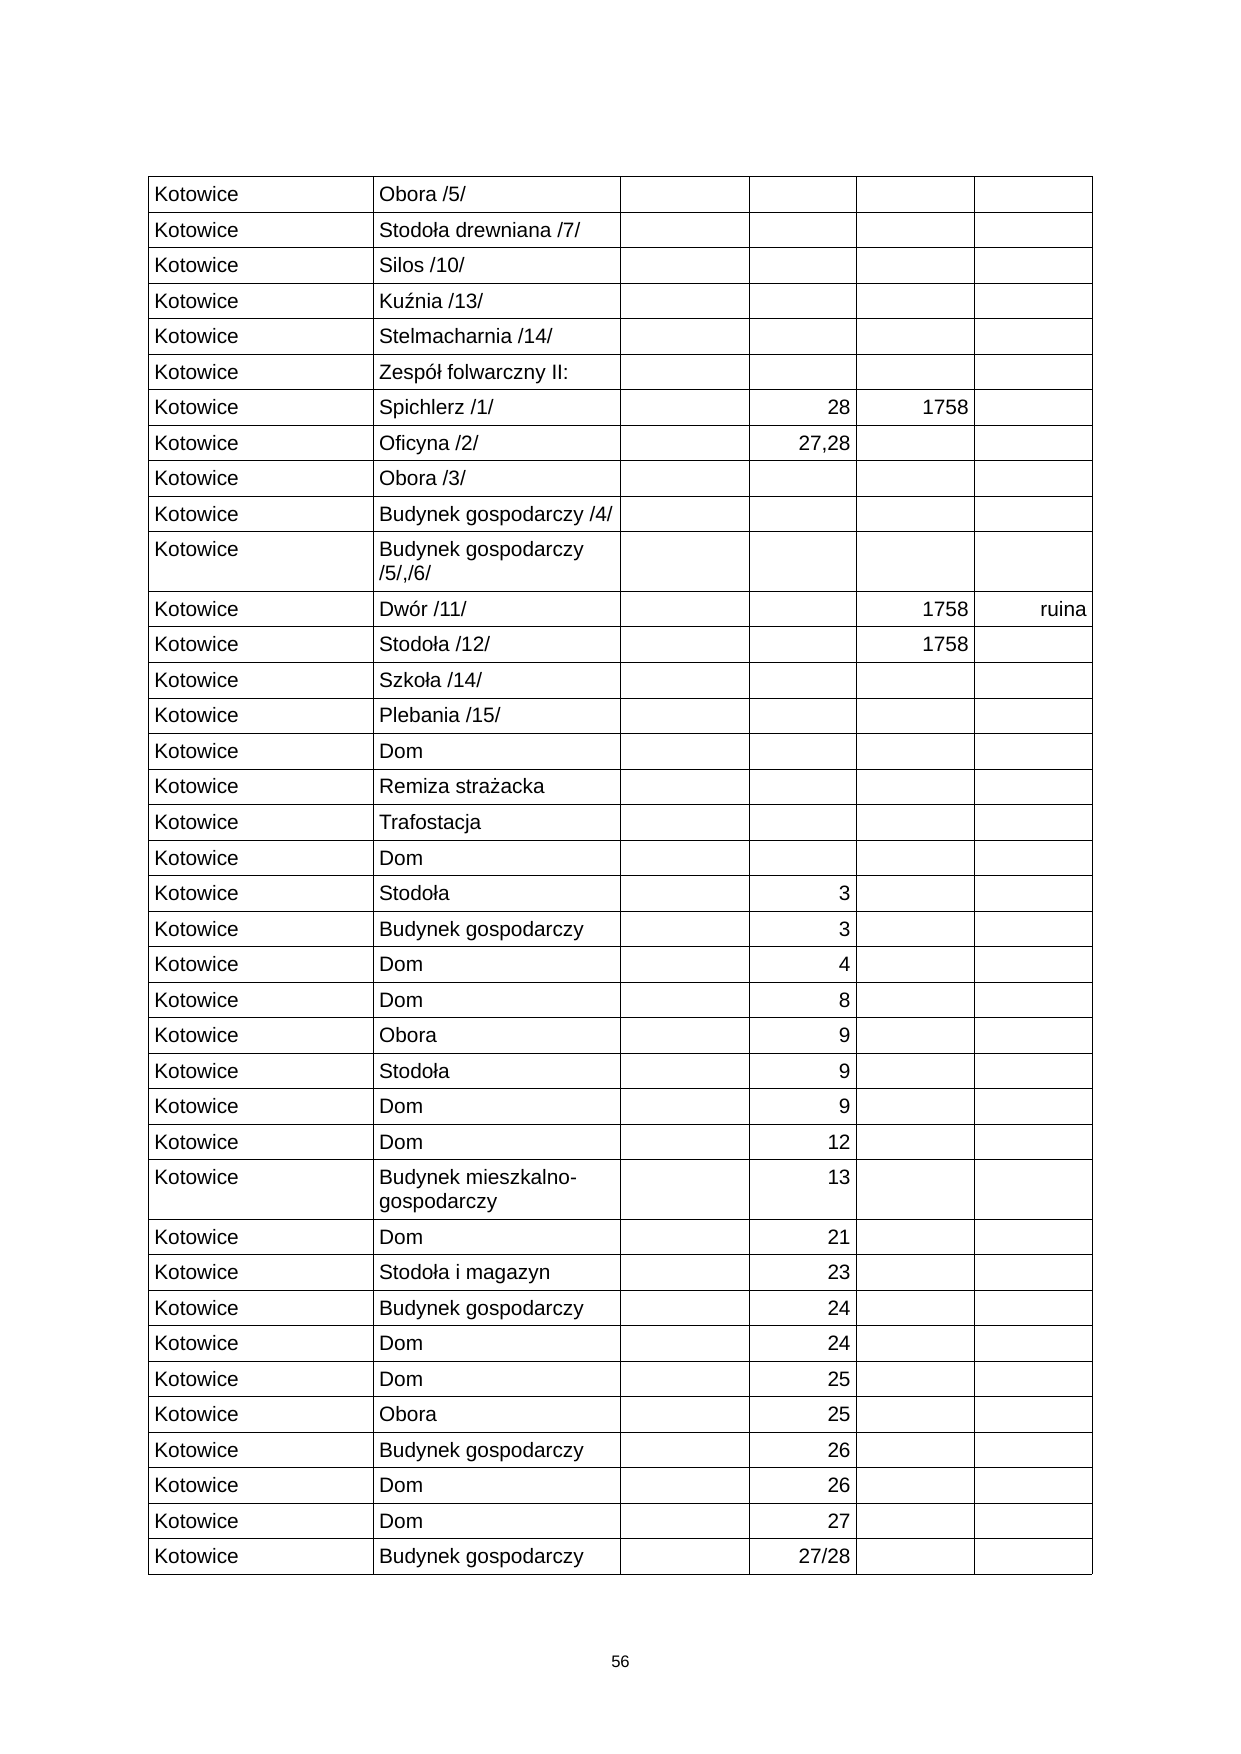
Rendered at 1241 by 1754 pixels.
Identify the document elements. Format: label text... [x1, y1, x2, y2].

table_cell [750, 734, 856, 768]
table_cell Dom [374, 1326, 620, 1361]
table_cell Stodoła [374, 876, 620, 911]
table_cell [975, 1504, 1092, 1538]
table_cell [621, 734, 749, 768]
table_cell [857, 213, 974, 247]
table_cell Budynek gospodarczy [374, 1433, 620, 1467]
table_cell Stodoła [374, 1054, 620, 1088]
table_cell [621, 177, 749, 212]
table_cell Kotowice [149, 177, 373, 212]
table_cell 1758 [857, 627, 974, 662]
table_cell Kotowice [149, 319, 373, 354]
table_cell 24 [750, 1326, 856, 1361]
table_cell [857, 1326, 974, 1361]
table_cell [621, 1160, 749, 1219]
table_cell Dom [374, 1468, 620, 1503]
table_cell Kotowice [149, 876, 373, 911]
table_cell [750, 497, 856, 531]
table_cell 8 [750, 983, 856, 1017]
table_cell 23 [750, 1255, 856, 1290]
table_cell [857, 461, 974, 496]
table_cell [975, 1018, 1092, 1053]
table_cell [975, 532, 1092, 591]
table_cell [621, 497, 749, 531]
table_cell Kotowice [149, 355, 373, 389]
table_cell Kotowice [149, 532, 373, 591]
table_cell Budynek gospodarczy [374, 1539, 620, 1574]
table_cell [975, 983, 1092, 1017]
table_cell 3 [750, 876, 856, 911]
table_cell [750, 532, 856, 591]
table_cell [750, 592, 856, 626]
table_cell Kotowice [149, 1018, 373, 1053]
table_cell [621, 1433, 749, 1467]
table_cell [750, 699, 856, 733]
table_cell Obora [374, 1018, 620, 1053]
table_cell [975, 1125, 1092, 1159]
table_cell 26 [750, 1433, 856, 1467]
table_cell [975, 1397, 1092, 1432]
table_cell Kotowice [149, 983, 373, 1017]
table_cell [621, 1255, 749, 1290]
table_cell Budynek gospodarczy [374, 1291, 620, 1325]
table_cell [975, 1220, 1092, 1254]
table_cell Kotowice [149, 1125, 373, 1159]
table_cell Kotowice [149, 284, 373, 318]
table_cell Kotowice [149, 1089, 373, 1124]
table_cell [975, 426, 1092, 460]
table_cell 12 [750, 1125, 856, 1159]
table_cell [975, 1160, 1092, 1219]
table_cell [857, 1539, 974, 1574]
table_cell Oficyna /2/ [374, 426, 620, 460]
table_cell Dom [374, 1125, 620, 1159]
table_cell [975, 912, 1092, 946]
table_cell Kotowice [149, 912, 373, 946]
table_cell [621, 319, 749, 354]
table_cell [750, 355, 856, 389]
table_cell Kotowice [149, 1326, 373, 1361]
table_cell [621, 770, 749, 804]
table_cell Dom [374, 983, 620, 1017]
table_cell Dwór /11/ [374, 592, 620, 626]
table_cell [621, 1397, 749, 1432]
table_cell [857, 319, 974, 354]
table_cell [857, 1125, 974, 1159]
table_cell 28 [750, 390, 856, 425]
table_cell [750, 841, 856, 875]
table_cell Budynek gospodarczy /4/ [374, 497, 620, 531]
table_cell 1758 [857, 390, 974, 425]
table_cell Obora /5/ [374, 177, 620, 212]
table_cell Kotowice [149, 1362, 373, 1396]
table_cell Plebania /15/ [374, 699, 620, 733]
table_cell Kotowice [149, 805, 373, 839]
table_cell Obora [374, 1397, 620, 1432]
table_cell [857, 1089, 974, 1124]
table_cell [975, 319, 1092, 354]
table_cell [857, 1054, 974, 1088]
table_cell [621, 1291, 749, 1325]
table_cell [621, 1125, 749, 1159]
table_cell [621, 532, 749, 591]
table_cell [857, 1468, 974, 1503]
table_cell [621, 1539, 749, 1574]
table_cell [621, 1054, 749, 1088]
table_cell Stodoła /12/ [374, 627, 620, 662]
table_cell Kotowice [149, 390, 373, 425]
table_cell [621, 912, 749, 946]
table_cell [857, 248, 974, 283]
table_cell [750, 805, 856, 839]
table_cell Kuźnia /13/ [374, 284, 620, 318]
table_cell 27,28 [750, 426, 856, 460]
table_cell Dom [374, 1362, 620, 1396]
table_cell [857, 1220, 974, 1254]
table_cell [857, 876, 974, 911]
table_cell [857, 1160, 974, 1219]
table_cell [750, 319, 856, 354]
table_cell 26 [750, 1468, 856, 1503]
table_cell [621, 1018, 749, 1053]
table_cell [857, 1255, 974, 1290]
table_cell [857, 947, 974, 982]
table_cell [857, 805, 974, 839]
table_cell [857, 699, 974, 733]
table_cell [975, 497, 1092, 531]
table_cell Kotowice [149, 947, 373, 982]
table_cell [975, 284, 1092, 318]
table_cell [750, 770, 856, 804]
table_cell [975, 213, 1092, 247]
table_cell [857, 983, 974, 1017]
table_cell 3 [750, 912, 856, 946]
table_cell [621, 426, 749, 460]
table_cell [621, 592, 749, 626]
table_cell [750, 248, 856, 283]
table_cell [975, 1539, 1092, 1574]
table_cell [975, 1468, 1092, 1503]
table_cell [621, 284, 749, 318]
table_cell [975, 1089, 1092, 1124]
table_cell [857, 1362, 974, 1396]
table_cell 13 [750, 1160, 856, 1219]
table_cell Kotowice [149, 1291, 373, 1325]
table_cell Kotowice [149, 592, 373, 626]
table_cell [975, 390, 1092, 425]
table_cell [975, 1054, 1092, 1088]
table_cell [857, 355, 974, 389]
table_cell Remiza strażacka [374, 770, 620, 804]
table_cell Kotowice [149, 734, 373, 768]
table_cell [857, 177, 974, 212]
table_cell [975, 1433, 1092, 1467]
table_cell [621, 355, 749, 389]
table_cell Zespół folwarczny II: [374, 355, 620, 389]
table_cell [857, 284, 974, 318]
table_cell [750, 663, 856, 697]
table_cell Dom [374, 1220, 620, 1254]
table_cell [750, 461, 856, 496]
table_cell Dom [374, 1089, 620, 1124]
table_cell [975, 876, 1092, 911]
table_cell [621, 1362, 749, 1396]
table_cell [857, 1291, 974, 1325]
table_cell [975, 1255, 1092, 1290]
table_cell [975, 699, 1092, 733]
table_cell Dom [374, 947, 620, 982]
table_cell Obora /3/ [374, 461, 620, 496]
table_cell [857, 734, 974, 768]
table_cell 25 [750, 1397, 856, 1432]
table_cell Kotowice [149, 770, 373, 804]
table_cell Stelmacharnia /14/ [374, 319, 620, 354]
table_cell Kotowice [149, 1539, 373, 1574]
table_cell [621, 248, 749, 283]
table_cell Szkoła /14/ [374, 663, 620, 697]
table_cell Kotowice [149, 1220, 373, 1254]
table_cell [975, 1326, 1092, 1361]
table_cell [857, 1504, 974, 1538]
table_cell Trafostacja [374, 805, 620, 839]
table_cell [621, 1326, 749, 1361]
table_cell [857, 841, 974, 875]
table_cell [621, 627, 749, 662]
table_cell 25 [750, 1362, 856, 1396]
table_cell [621, 1468, 749, 1503]
table_cell Stodoła i magazyn [374, 1255, 620, 1290]
table_cell [857, 532, 974, 591]
table_cell [621, 1220, 749, 1254]
table_cell Kotowice [149, 1397, 373, 1432]
table_cell 9 [750, 1018, 856, 1053]
table_cell [975, 627, 1092, 662]
table_cell [750, 627, 856, 662]
table_cell 27 [750, 1504, 856, 1538]
table_cell [857, 1018, 974, 1053]
table_cell Kotowice [149, 699, 373, 733]
table_cell Silos /10/ [374, 248, 620, 283]
table_cell [857, 426, 974, 460]
table_cell Kotowice [149, 248, 373, 283]
table_cell Kotowice [149, 1255, 373, 1290]
table_cell [750, 213, 856, 247]
table_cell Kotowice [149, 1433, 373, 1467]
table_cell Dom [374, 734, 620, 768]
table_cell Kotowice [149, 663, 373, 697]
table_cell [621, 1089, 749, 1124]
table_cell [975, 770, 1092, 804]
table_cell [621, 947, 749, 982]
table_cell Kotowice [149, 461, 373, 496]
table_cell [621, 390, 749, 425]
table_cell 27/28 [750, 1539, 856, 1574]
table_cell [975, 841, 1092, 875]
table_cell [621, 983, 749, 1017]
table_cell 1758 [857, 592, 974, 626]
table_cell [750, 177, 856, 212]
table_cell Stodoła drewniana /7/ [374, 213, 620, 247]
table_cell Budynek mieszkalno-gospodarczy [374, 1160, 620, 1219]
table_cell [975, 663, 1092, 697]
table_cell [857, 770, 974, 804]
table_cell [857, 663, 974, 697]
table_cell Kotowice [149, 213, 373, 247]
table_cell [857, 1397, 974, 1432]
table_cell [975, 734, 1092, 768]
table_cell [621, 841, 749, 875]
table_cell [750, 284, 856, 318]
table_cell Kotowice [149, 1468, 373, 1503]
table_cell 21 [750, 1220, 856, 1254]
table_cell [975, 461, 1092, 496]
table_cell [857, 1433, 974, 1467]
table_cell Budynek gospodarczy [374, 912, 620, 946]
table_cell Kotowice [149, 841, 373, 875]
table_cell [621, 805, 749, 839]
table_cell [975, 177, 1092, 212]
table_cell [621, 699, 749, 733]
table_cell [621, 461, 749, 496]
table_cell Budynek gospodarczy /5/,/6/ [374, 532, 620, 591]
table_cell Kotowice [149, 1504, 373, 1538]
table_cell Kotowice [149, 497, 373, 531]
table_cell [621, 1504, 749, 1538]
table_cell Kotowice [149, 627, 373, 662]
table_cell ruina [975, 592, 1092, 626]
table_cell 9 [750, 1054, 856, 1088]
table_cell [621, 213, 749, 247]
table_cell [975, 805, 1092, 839]
table_cell [975, 1362, 1092, 1396]
table_cell Kotowice [149, 426, 373, 460]
table_cell [621, 876, 749, 911]
table_cell Dom [374, 841, 620, 875]
table_cell [975, 947, 1092, 982]
table_cell [621, 663, 749, 697]
table_cell 24 [750, 1291, 856, 1325]
table_cell [975, 248, 1092, 283]
table_cell Dom [374, 1504, 620, 1538]
table_cell [975, 1291, 1092, 1325]
table_cell Kotowice [149, 1054, 373, 1088]
table_cell 9 [750, 1089, 856, 1124]
table_cell Kotowice [149, 1160, 373, 1219]
table_cell [857, 912, 974, 946]
table_cell Spichlerz /1/ [374, 390, 620, 425]
table_cell [857, 497, 974, 531]
table_cell 4 [750, 947, 856, 982]
table_cell [975, 355, 1092, 389]
